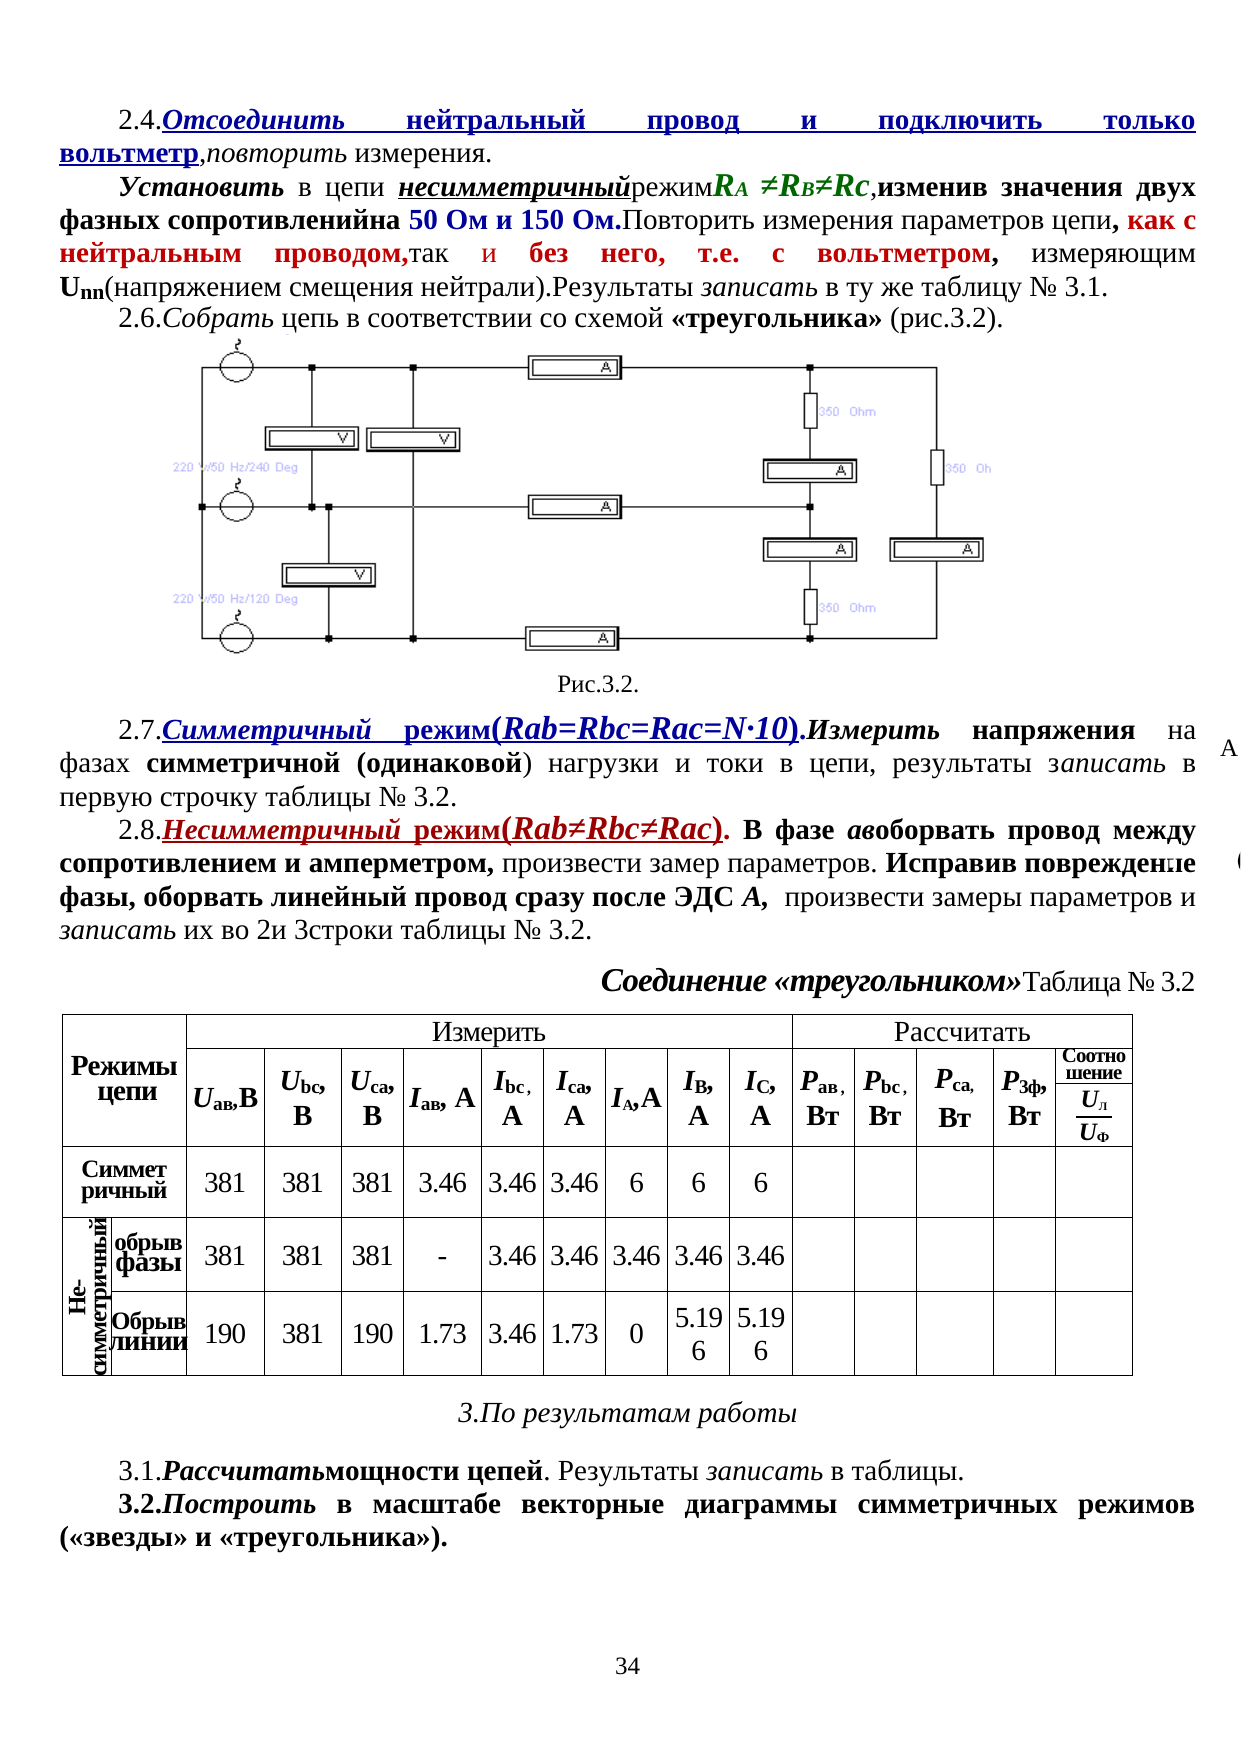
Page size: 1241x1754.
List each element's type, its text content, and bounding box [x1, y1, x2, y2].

table_cell 5.196 [668, 1292, 729, 1375]
table_cell [1056, 1292, 1132, 1375]
table_cell 0 [606, 1292, 667, 1375]
table_cell [855, 1147, 916, 1217]
text 3.2.Построить в масштабе векторные диаграммы симметричных режимов («звезды» и «треугольника»). [59, 1487, 1196, 1553]
table_cell 381 [265, 1147, 341, 1217]
table_cell [1056, 1218, 1132, 1291]
table_cell 3.46 [482, 1292, 543, 1375]
table_cell 6 [668, 1147, 729, 1217]
table_header Измерить [187, 1015, 792, 1048]
text 3.По результатам работы [59, 1395, 1196, 1428]
text Соединение «треугольником»Таблица № 3.2 [47, 961, 1196, 999]
table_cell Paв ,Вт [793, 1049, 854, 1146]
table_cell Uaв,В [187, 1049, 264, 1146]
table_cell [793, 1218, 854, 1291]
table_cell - [404, 1218, 481, 1291]
table_cell IC, А [730, 1049, 792, 1146]
table_header Режимы цепи [63, 1015, 186, 1146]
table_cell 381 [342, 1147, 403, 1217]
table_cell [994, 1292, 1055, 1375]
table_cell [917, 1147, 993, 1217]
table_cell P3ф, Вт [994, 1049, 1055, 1146]
table_cell Ucа, В [342, 1049, 403, 1146]
table_cell [917, 1218, 993, 1291]
table_cell Симмет ричный [63, 1147, 186, 1217]
text 2.7.Симметричный режим(Rab=Rbc=Rac=N∙10).Измерить напряжения на фазах симметричной (одинаковой) нагрузки и токи в цепи, результаты записать в первую строчку таблицы № 3.2. [59, 713, 1196, 813]
table_cell 3.46 [482, 1147, 543, 1217]
table_cell 190 [187, 1292, 264, 1375]
picture [167, 334, 992, 664]
table_cell Соотно шение [1056, 1049, 1132, 1083]
table_cell 6 [606, 1147, 667, 1217]
table_cell обрыв фазы [112, 1218, 186, 1291]
text Установить в цепи несимметричныйрежимRА ≠RВ≠Rc,изменив значения двух фазных сопротивленийна 50 Ом и 150 Ом.Повторить измерения параметров цепи, как с нейтральным проводом,так и без него, т.е. с вольтметром, измеряющим Unn(напряжением смещения нейтрали).Результаты записать в ту же таблицу № 3.1. [59, 169, 1196, 303]
table_cell 3.46 [544, 1218, 605, 1291]
table_header Рассчитать [793, 1015, 1132, 1048]
text 2.6.Собрать цепь в соответствии со схемой «треугольника» (рис.3.2). [59, 303, 1196, 334]
table_cell 1.73 [404, 1292, 481, 1375]
table_cell Uл UФ [1056, 1084, 1132, 1146]
table_cell 381 [187, 1218, 264, 1291]
text 2.4.Отсоединить нейтральный провод и подключить только вольтметр,повторить измерения. [59, 103, 1196, 169]
table_cell 3.46 [482, 1218, 543, 1291]
table_cell [793, 1147, 854, 1217]
table_cell [855, 1218, 916, 1291]
table_cell Ibс , А [482, 1049, 543, 1146]
table_cell Не- симметричный [63, 1218, 111, 1375]
table_cell [855, 1292, 916, 1375]
table_cell 3.46 [606, 1218, 667, 1291]
table_cell 3.46 [730, 1218, 792, 1291]
table_cell 1.73 [544, 1292, 605, 1375]
text 2.8.Несимметричный режим(Rab≠Rbc≠Rac). В фазе авоборвать провод между сопротивлением и амперметром, произвести замер параметров. Исправив повреждение фазы, оборвать линейный провод сразу после ЭДС А, произвести замеры параметров и записать их во 2и 3строки таблицы № 3.2. [59, 813, 1196, 946]
table_cell [917, 1292, 993, 1375]
table_cell Icа, А [544, 1049, 605, 1146]
table_cell 3.46 [668, 1218, 729, 1291]
text 3.1.Рассчитатьмощности цепей. Результаты записать в таблицы. [59, 1453, 1196, 1487]
table_cell [994, 1218, 1055, 1291]
table_cell 381 [187, 1147, 264, 1217]
table_cell [994, 1147, 1055, 1217]
text A [1220, 733, 1240, 762]
table_cell Обрыв линии [112, 1292, 186, 1375]
text Рис.3.2. [59, 669, 1137, 698]
table_cell 3.46 [544, 1147, 605, 1217]
table_cell 6 [730, 1147, 792, 1217]
table_cell Ia,А [606, 1049, 667, 1146]
table_cell 5.196 [730, 1292, 792, 1375]
table_cell Iaв, А [404, 1049, 481, 1146]
table_cell Pbс , Вт [855, 1049, 916, 1146]
table_cell Ubс, В [265, 1049, 341, 1146]
table_cell [793, 1292, 854, 1375]
table_cell 381 [265, 1218, 341, 1291]
table_cell [1056, 1147, 1132, 1217]
table_cell 381 [265, 1292, 341, 1375]
table_cell IB, А [668, 1049, 729, 1146]
table_cell 3.46 [404, 1147, 481, 1217]
table_cell 190 [342, 1292, 403, 1375]
table_cell Pcа, Вт [917, 1049, 993, 1146]
table_cell 381 [342, 1218, 403, 1291]
